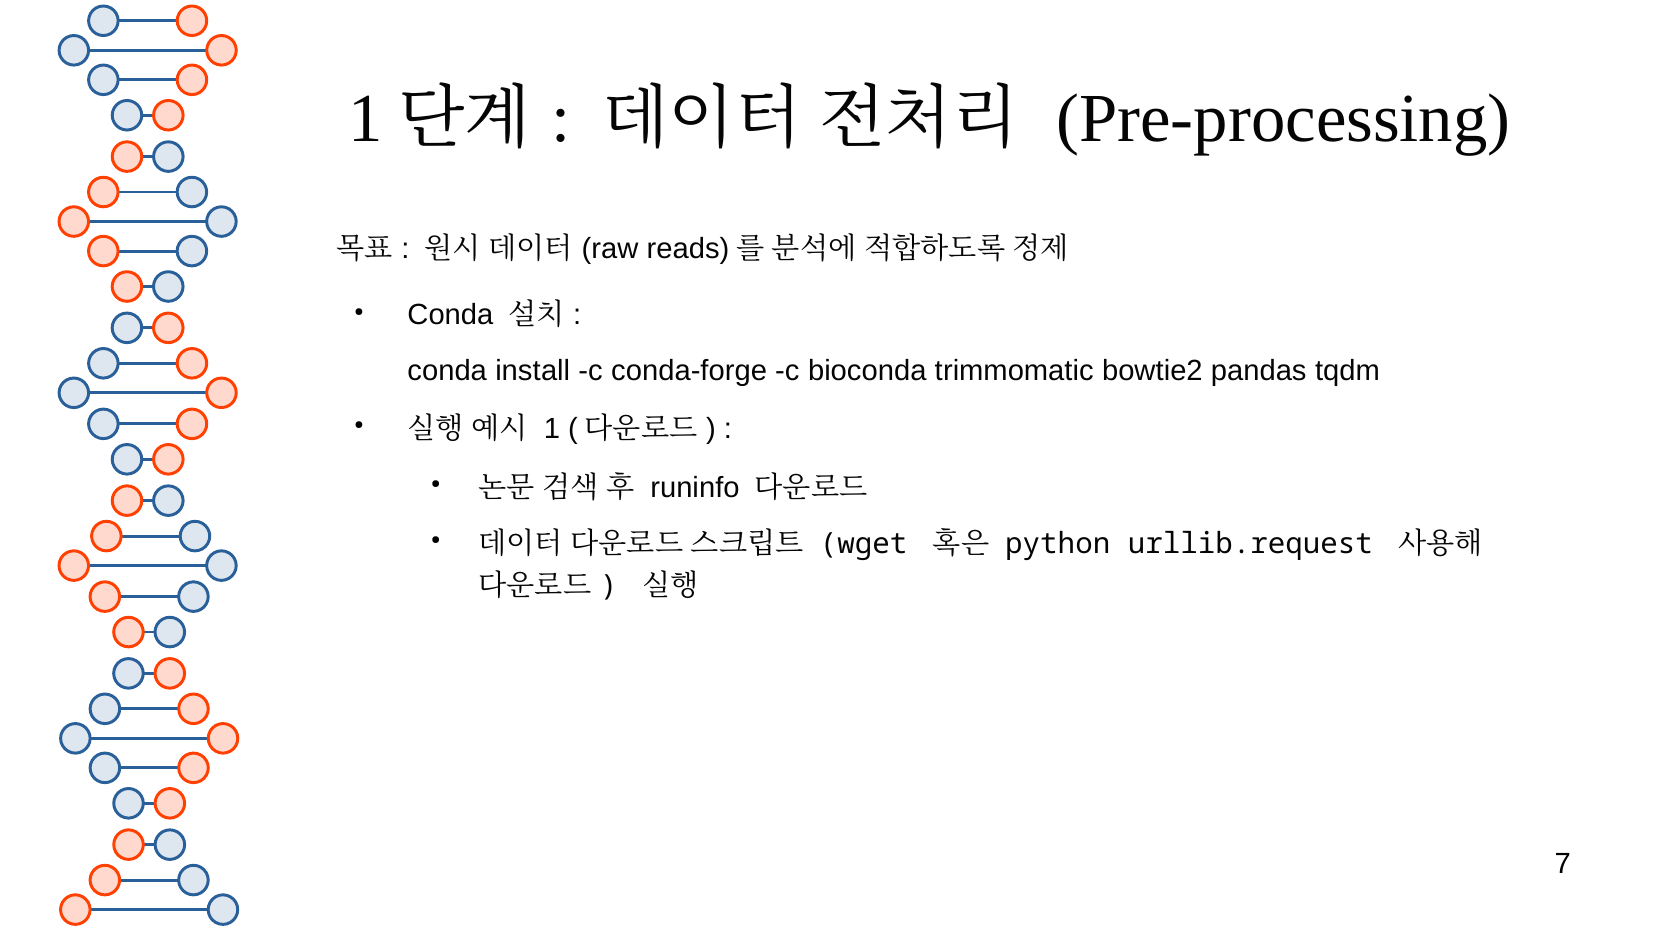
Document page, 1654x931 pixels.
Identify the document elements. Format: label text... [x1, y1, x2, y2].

title 1단계: 데이터 전처리 (Pre-processing) [265, 35, 1595, 189]
list 목표: 원시 데이터(raw reads)를 분석에 적합하도록 정제 Conda 설치: conda install -c conda-forge -c bioconda trimmomatic bowtie2 pandas tqdm 실행 예시 1 (다운로드) : 논문 검색 후 runinfo 다운로드 데이터 다운로드 스크립트 (wget 혹은 python urllib.request 사용해 다운로드) 실행 [265, 224, 1595, 863]
